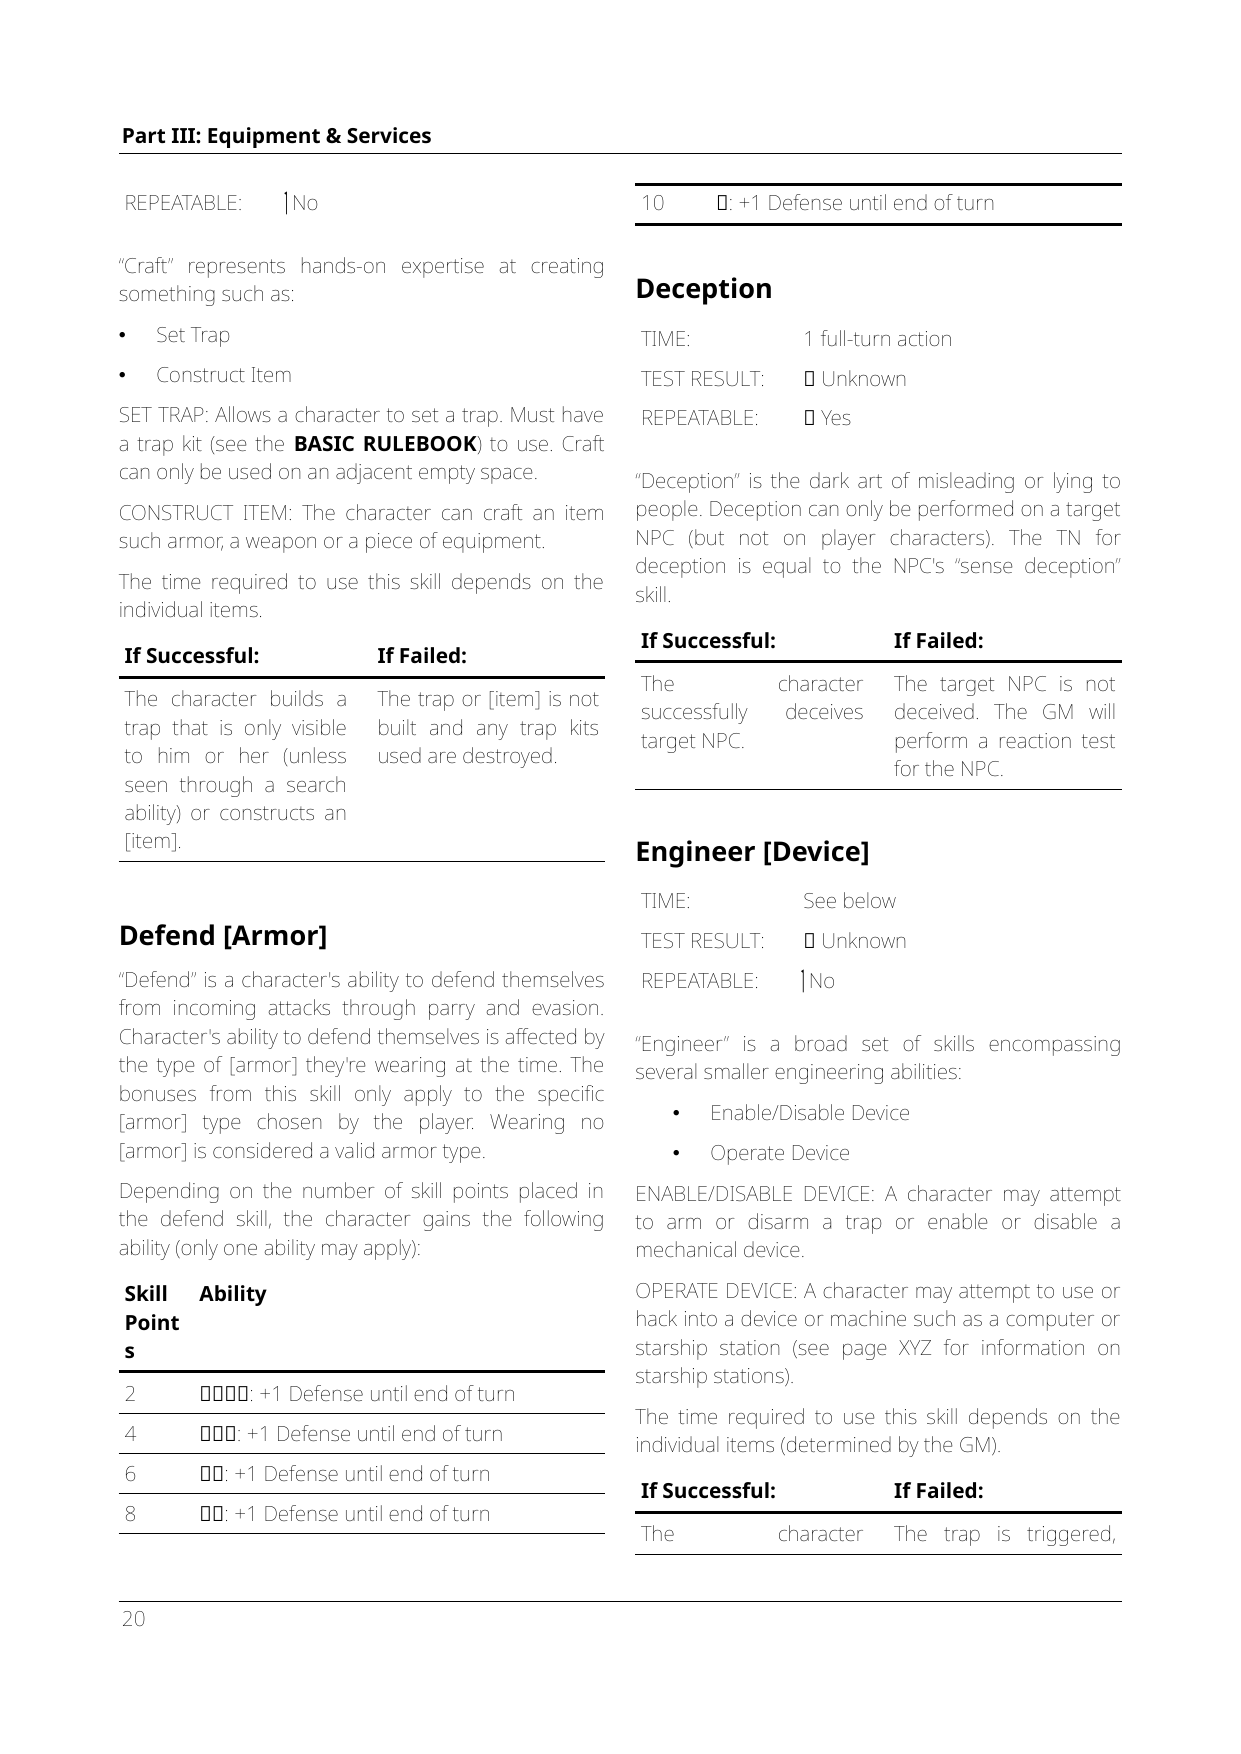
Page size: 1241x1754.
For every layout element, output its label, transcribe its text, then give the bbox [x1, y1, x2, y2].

table_cell The trap or [item] is not built and any trap kits used are destroyed. [372, 679, 605, 861]
text “Defend” is a character's ability to defend themselves from incoming attacks through parry and evasion. Character's ability to defend themselves is affected by the type of [armor] they're wearing at the time. The bonuses from this skill only apply to the specific [armor] type chosen by the player. Wearing no [armor] is considered a valid armor type. [118, 965, 605, 1164]
table_header See below [797, 881, 1122, 921]
table_cell : +1 Defense until end of turn [710, 186, 1122, 223]
table_header [869, 620, 888, 660]
table_cell The target NPC is not deceived. The GM will perform a reaction test for the NPC. [888, 663, 1122, 788]
text Engineer [Device] [635, 832, 1122, 869]
table_cell The character builds a trap that is only visible to him or her (unless seen through a search ability) or constructs an [item]. [119, 679, 353, 861]
list Set Trap [118, 320, 605, 348]
table_header Skill Points [119, 1274, 193, 1370]
table_cell 6 [119, 1454, 193, 1493]
table_cell  Unknown [797, 921, 1122, 961]
table_cell TEST RESULT: [635, 358, 797, 398]
table_cell 10 [635, 186, 710, 223]
table_header TIME: [635, 318, 797, 358]
list Enable/Disable Device [673, 1098, 1122, 1126]
list Operate Device [673, 1138, 1122, 1167]
table_cell [869, 663, 888, 788]
table_cell 8 [119, 1494, 193, 1533]
table_header Ability [194, 1274, 605, 1370]
table_cell : +1 Defense until end of turn [194, 1373, 605, 1413]
table_cell : +1 Defense until end of turn [194, 1454, 605, 1493]
list Construct Item [118, 360, 605, 389]
table_header If Failed: [888, 1471, 1122, 1511]
text Defend [Armor] [118, 916, 605, 953]
text Deception [635, 269, 1122, 306]
text OPERATE DEVICE: A character may attempt to use or hack into a device or machine such as a computer or starship station (see page XYZ for information on starship stations). [635, 1276, 1122, 1390]
table_header TIME: [635, 881, 797, 921]
table_header If Successful: [635, 620, 869, 660]
table_cell : +1 Defense until end of turn [194, 1494, 605, 1533]
table_header If Successful: [635, 1471, 869, 1511]
table_cell The character [635, 1514, 869, 1553]
text The time required to use this skill depends on the individual items. [118, 567, 605, 624]
table_cell  Yes [797, 398, 1122, 438]
table_cell  Unknown [797, 358, 1122, 398]
table_cell 4 [119, 1414, 193, 1453]
text ENABLE/DISABLE DEVICE: A character may attempt to arm or disarm a trap or enable or disable a mechanical device. [635, 1179, 1122, 1264]
table_header If Successful: [119, 636, 353, 676]
table_cell REPEATABLE: [635, 398, 797, 438]
text “Craft” represents hands-on expertise at creating something such as: [118, 222, 605, 308]
table_cell REPEATABLE: [635, 961, 797, 1001]
table_cell [869, 1514, 888, 1553]
text CONSTRUCT ITEM: The character can craft an item such armor, a weapon or a piece of equipment. [118, 498, 605, 555]
table_cell : +1 Defense until end of turn [194, 1414, 605, 1453]
table_cell TEST RESULT: [635, 921, 797, 961]
text “Deception” is the dark art of misleading or lying to people. Deception can only be performed on a target NPC (but not on player characters). The TN for deception is equal to the NPC's “sense deception” skill. [635, 438, 1122, 608]
table_header [869, 1471, 888, 1511]
table_header [353, 636, 372, 676]
text “Engineer” is a broad set of skills encompassing several smaller engineering abilities: [635, 1001, 1122, 1086]
table_cell The character successfully deceives target NPC. [635, 663, 869, 788]
text Depending on the number of skill points placed in the defend skill, the character gains the following ability (only one ability may apply): [118, 1176, 605, 1261]
table_header If Failed: [372, 636, 605, 676]
table_cell [353, 679, 372, 861]
table_cell  No [281, 183, 605, 222]
text The time required to use this skill depends on the individual items (determined by the GM). [635, 1402, 1122, 1459]
table_cell  No [797, 961, 1122, 1001]
table_cell REPEATABLE: [119, 183, 281, 222]
table_header If Failed: [888, 620, 1122, 660]
table_cell 2 [119, 1373, 193, 1413]
table_header 1 full-turn action [797, 318, 1122, 358]
table_cell The trap is triggered, [888, 1514, 1122, 1553]
text SET TRAP: Allows a character to set a trap. Must have a trap kit (see the BASIC RULEBOOK) to use. Craft can only be used on an adjacent empty space. [118, 401, 605, 486]
